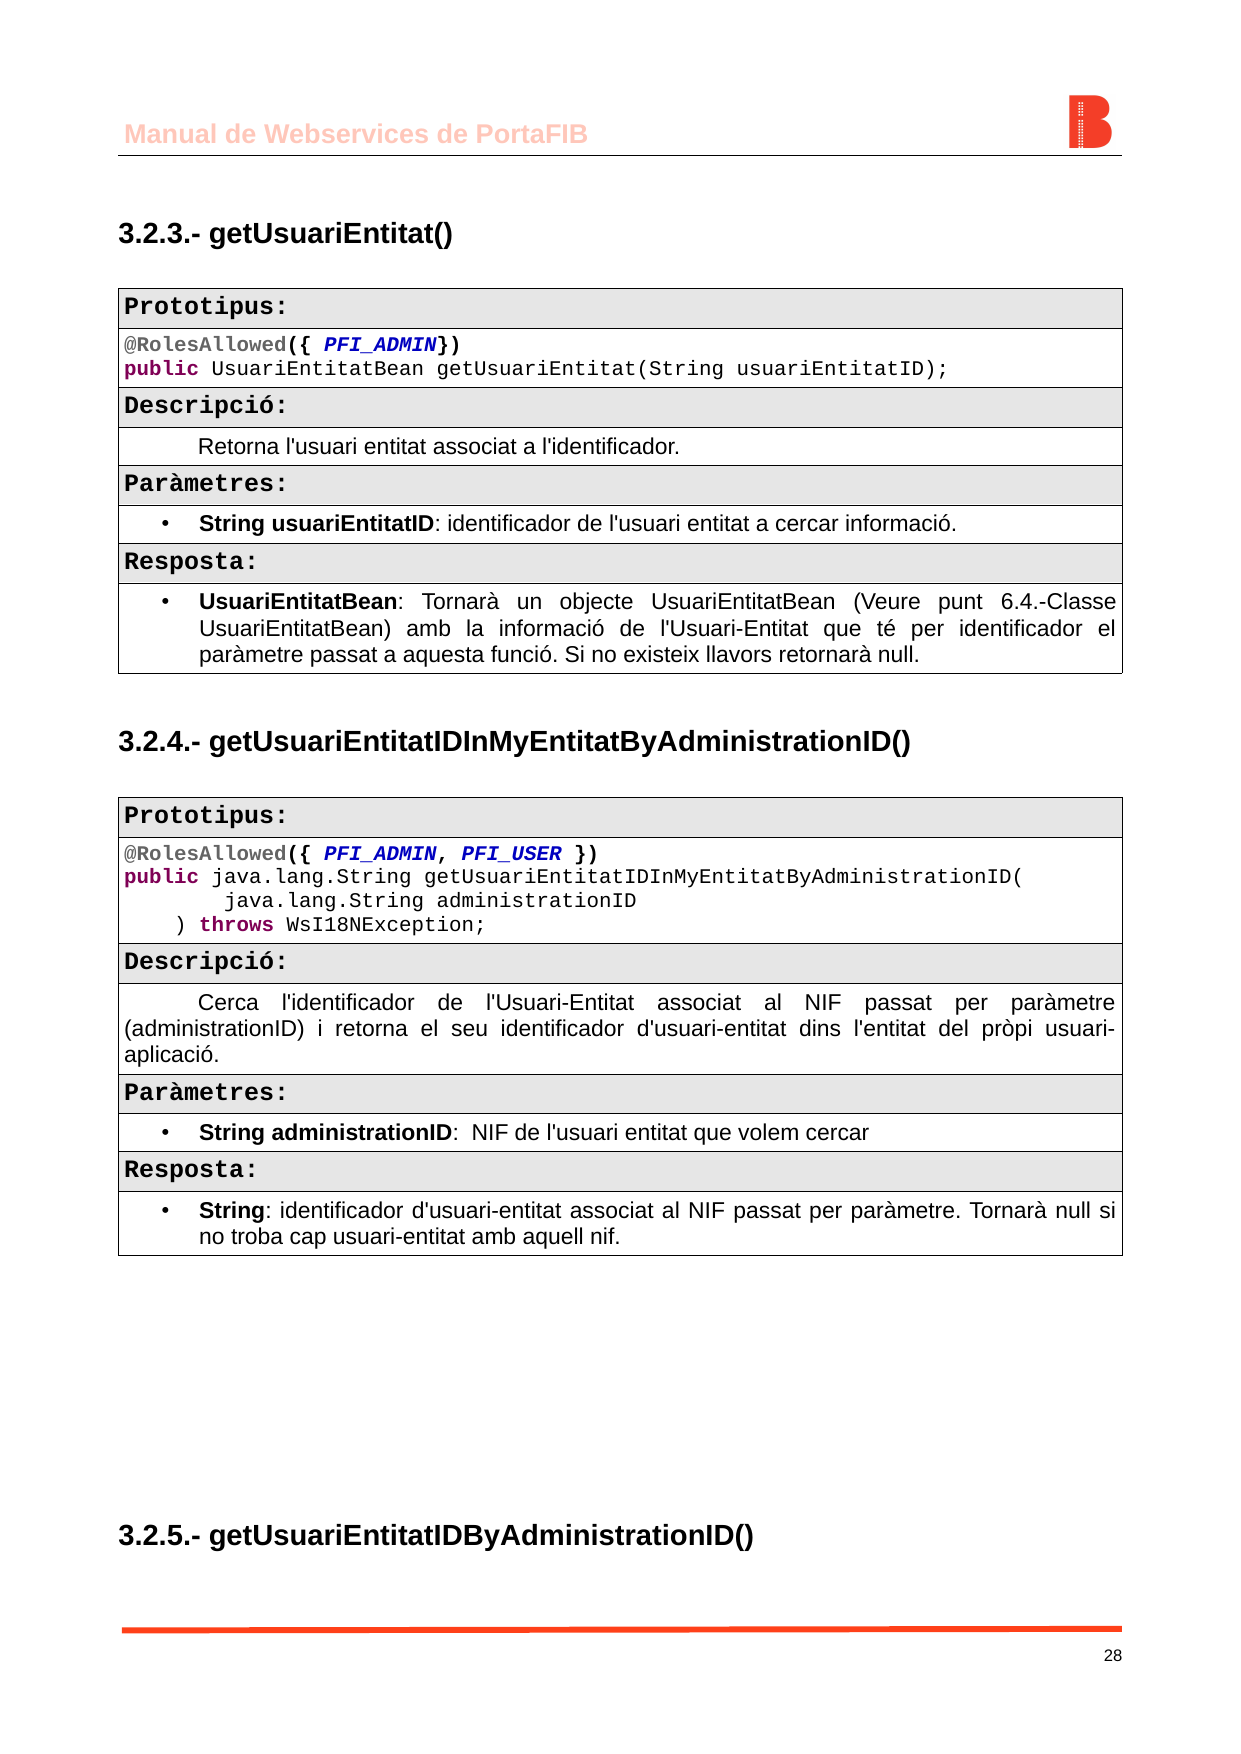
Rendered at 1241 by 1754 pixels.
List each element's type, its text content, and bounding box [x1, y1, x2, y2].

table_header Prototipus: [119, 289, 1122, 328]
picture [1063, 94, 1117, 150]
table_cell Paràmetres: [119, 466, 1122, 504]
table_header Prototipus: [119, 798, 1122, 837]
table_cell Resposta: [119, 1152, 1122, 1191]
table_cell Paràmetres: [119, 1075, 1122, 1113]
table_cell Cerca l'identificador de l'Usuari-Entitat associat al NIF passat per paràmetre (administrationID) i retorna el seu identificador d'usuari-entitat dins l'entitat del pròpi usuari-aplicació. [119, 984, 1122, 1073]
table_cell UsuariEntitatBean: Tornarà un objecte UsuariEntitatBean (Veure punt 6.4.-Classe UsuariEntitatBean) amb la informació de l'Usuari-Entitat que té per identificador el paràmetre passat a aquesta funció. Si no existeix llavors retornarà null. [119, 584, 1122, 673]
table_cell Retorna l'usuari entitat associat a l'identificador. [119, 428, 1122, 465]
subtitle getUsuariEntitatIDInMyEntitatByAdministrationID() [118, 724, 1122, 758]
table_cell Resposta: [119, 544, 1122, 582]
table_cell Descripció: [119, 944, 1122, 983]
table_cell String: identificador d'usuari-entitat associat al NIF passat per paràmetre. Tornarà null si no troba cap usuari-entitat amb aquell nif. [119, 1192, 1122, 1255]
table_cell String usuariEntitatID: identificador de l'usuari entitat a cercar informació. [119, 506, 1122, 542]
table_cell String administrationID: NIF de l'usuari entitat que volem cercar [119, 1114, 1122, 1151]
table_cell @RolesAllowed({ PFI_ADMIN}) public UsuariEntitatBean getUsuariEntitat(String usuariEntitatID); [119, 329, 1122, 387]
subtitle getUsuariEntitatIDByAdministrationID() [118, 1518, 1122, 1551]
table_cell Descripció: [119, 388, 1122, 427]
subtitle getUsuariEntitat() [118, 216, 1122, 249]
table_cell @RolesAllowed({ PFI_ADMIN, PFI_USER }) public java.lang.String getUsuariEntitatIDInMyEntitatByAdministrationID( java.lang.String administrationID ) throws WsI18NException; [119, 838, 1122, 943]
